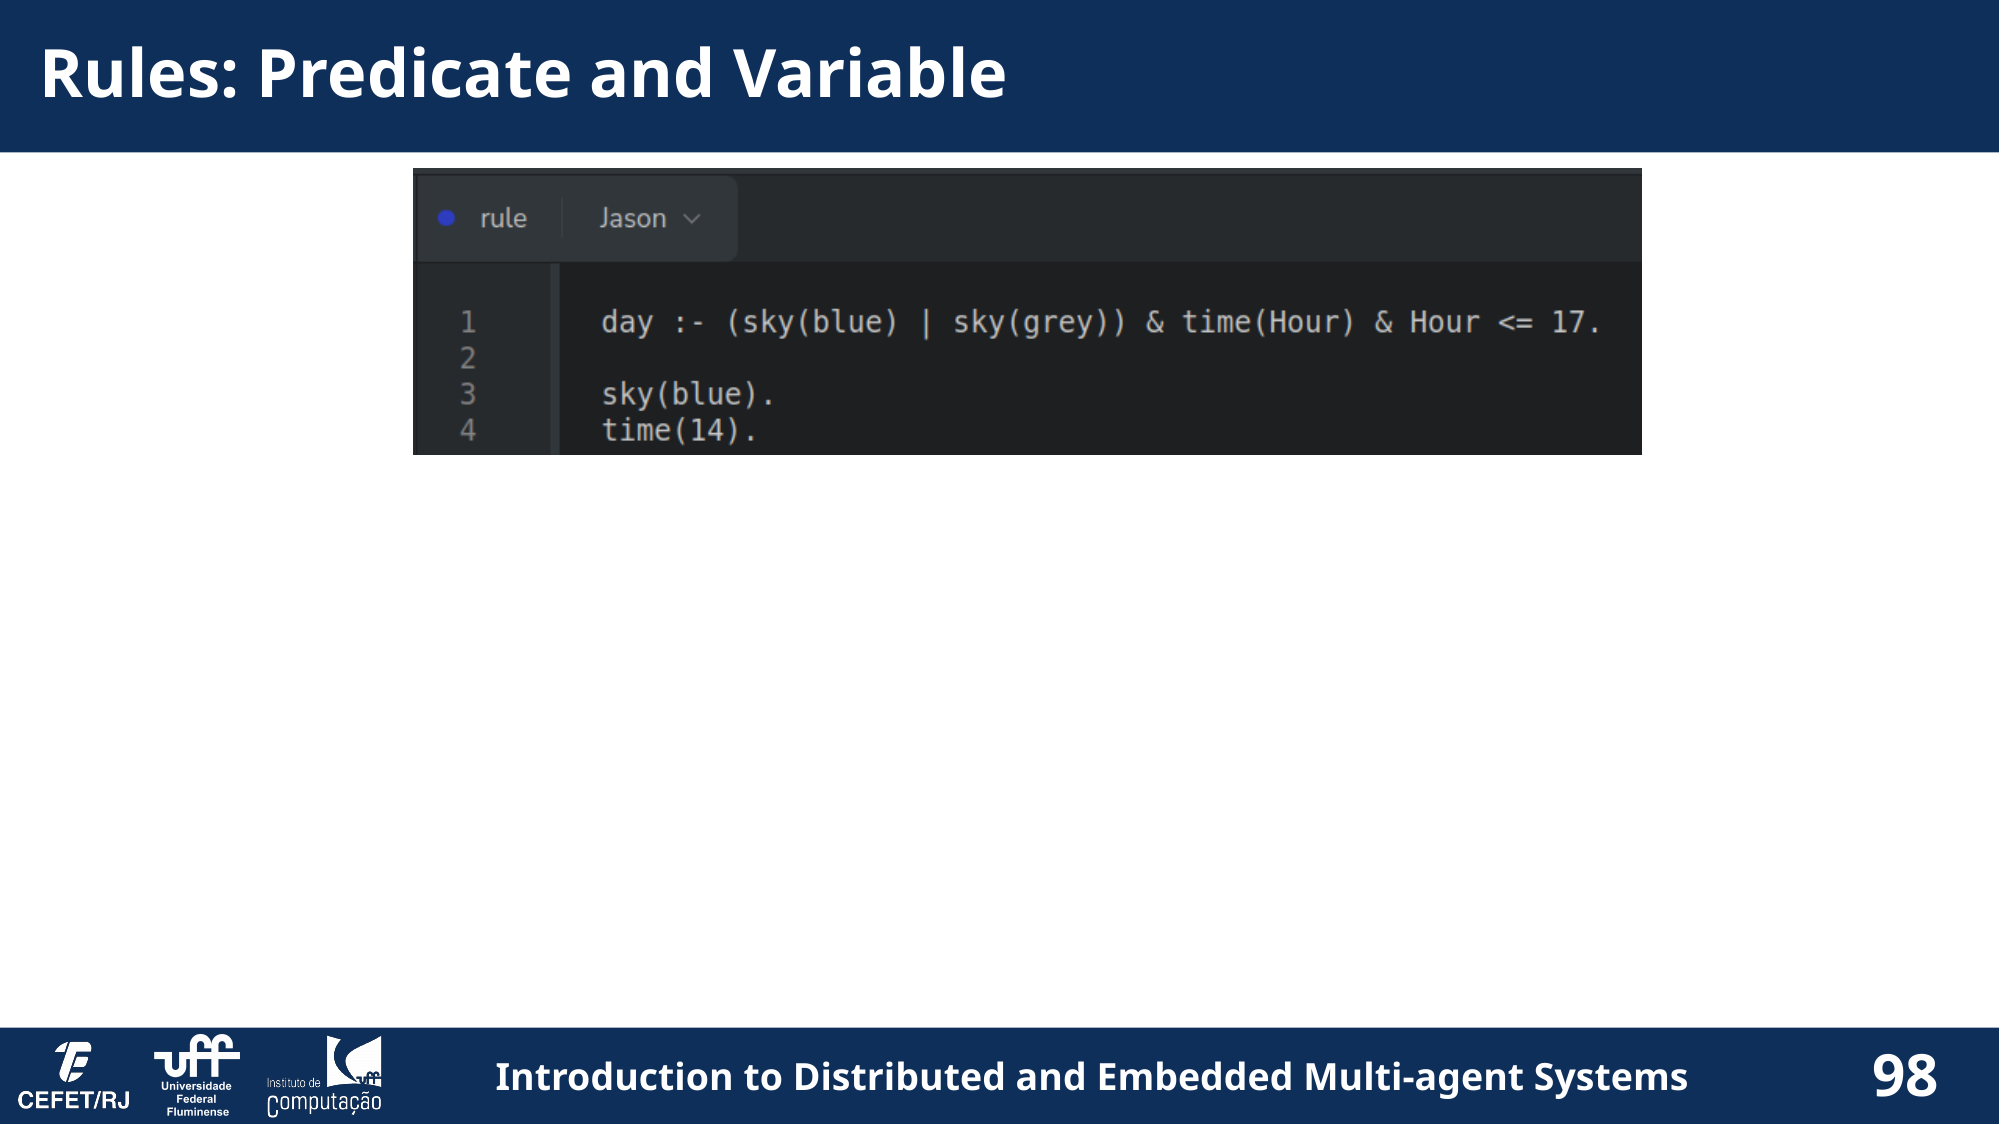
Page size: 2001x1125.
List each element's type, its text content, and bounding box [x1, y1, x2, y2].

picture [265, 1033, 383, 1118]
picture [153, 1033, 241, 1121]
picture [413, 168, 1642, 455]
picture [18, 1021, 129, 1125]
text_box Rules: Predicate and Variable [25, 23, 1999, 119]
